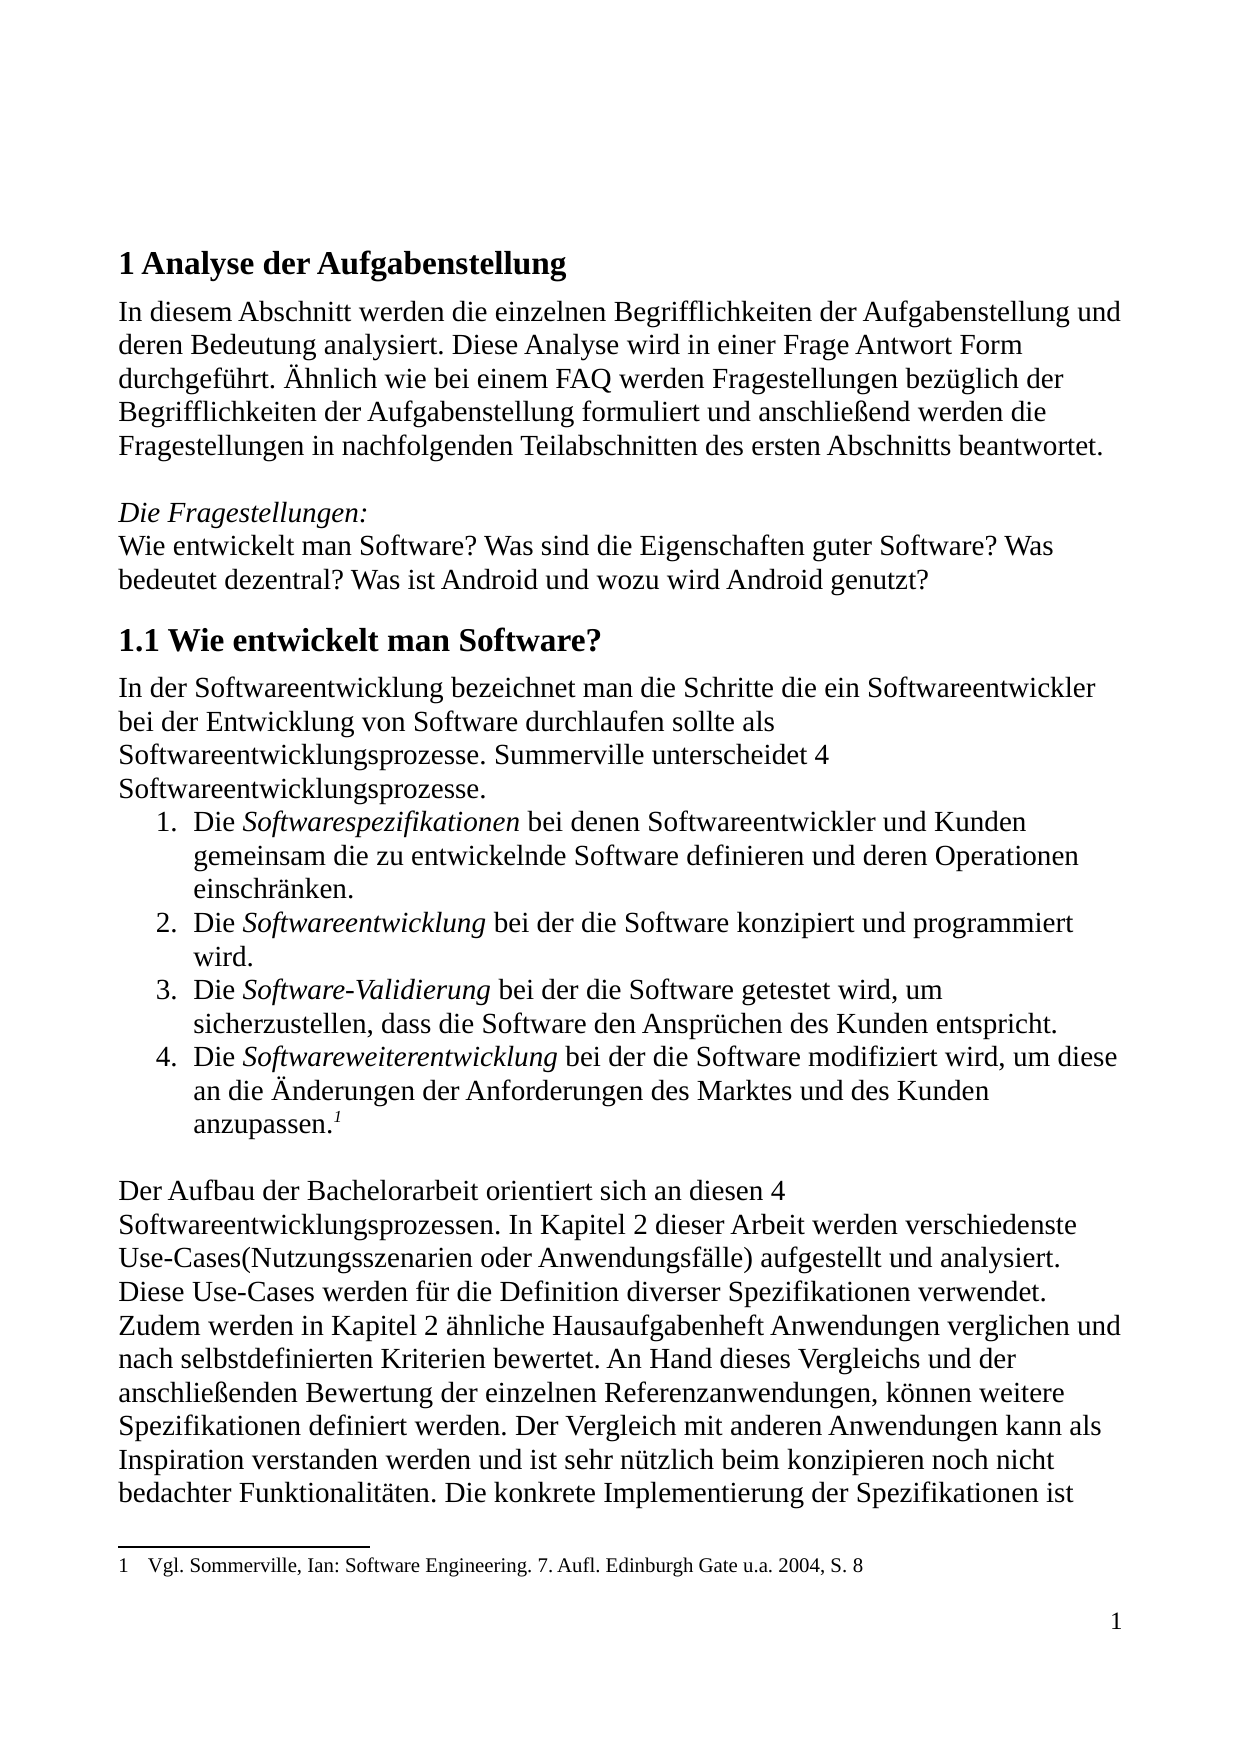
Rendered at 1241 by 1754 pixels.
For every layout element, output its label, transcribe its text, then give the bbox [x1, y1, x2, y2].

subtitle 1.1 Wie entwickelt man Software? [118, 620, 1122, 659]
text Wie entwickelt man Software? Was sind die Eigenschaften guter Software? Was bedeutet dezentral? Was ist Android und wozu wird Android genutzt? [118, 528, 1122, 596]
text In diesem Abschnitt werden die einzelnen Begrifflichkeiten der Aufgabenstellung und deren Bedeutung analysiert. Diese Analyse wird in einer Frage Antwort Form durchgeführt. Ähnlich wie bei einem FAQ werden Fragestellungen bezüglich der Begrifflichkeiten der Aufgabenstellung formuliert und anschließend werden die Fragestellungen in nachfolgenden Teilabschnitten des ersten Abschnitts beantwortet. [118, 294, 1122, 461]
list Die Softwareweiterentwicklung bei der die Software modifiziert wird, um diese an die Änderungen der Anforderungen des Marktes und des Kunden anzupassen. [156, 1039, 1122, 1140]
text Die Fragestellungen: [118, 495, 1122, 528]
subtitle 1 Analyse der Aufgabenstellung [118, 243, 1122, 282]
text In der Softwareentwicklung bezeichnet man die Schritte die ein Softwareentwickler bei der Entwicklung von Software durchlaufen sollte als Softwareentwicklungsprozesse. Summerville unterscheidet 4 Softwareentwicklungsprozesse. [118, 670, 1122, 804]
list Vgl. Sommerville, Ian: Software Engineering. 7. Aufl. Edinburgh Gate u.a. 2004, S. 8 [118, 1553, 1122, 1577]
text Der Aufbau der Bachelorarbeit orientiert sich an diesen 4 Softwareentwicklungsprozessen. In Kapitel 2 dieser Arbeit werden verschiedenste Use-Cases(Nutzungsszenarien oder Anwendungsfälle) aufgestellt und analysiert. Diese Use-Cases werden für die Definition diverser Spezifikationen verwendet. Zudem werden in Kapitel 2 ähnliche Hausaufgabenheft Anwendungen verglichen und nach selbstdefinierten Kriterien bewertet. An Hand dieses Vergleichs und der anschließenden Bewertung der einzelnen Referenzanwendungen, können weitere Spezifikationen definiert werden. Der Vergleich mit anderen Anwendungen kann als Inspiration verstanden werden und ist sehr nützlich beim konzipieren noch nicht bedachter Funktionalitäten. Die konkrete Implementierung der Spezifikationen ist [118, 1173, 1122, 1509]
list Die Software-Validierung bei der die Software getestet wird, um sicherzustellen, dass die Software den Ansprüchen des Kunden entspricht. [156, 972, 1122, 1039]
list Die Softwareentwicklung bei der die Software konzipiert und programmiert wird. [156, 905, 1122, 972]
list Die Softwarespezifikationen bei denen Softwareentwickler und Kunden gemeinsam die zu entwickelnde Software definieren und deren Operationen einschränken. [156, 804, 1122, 905]
